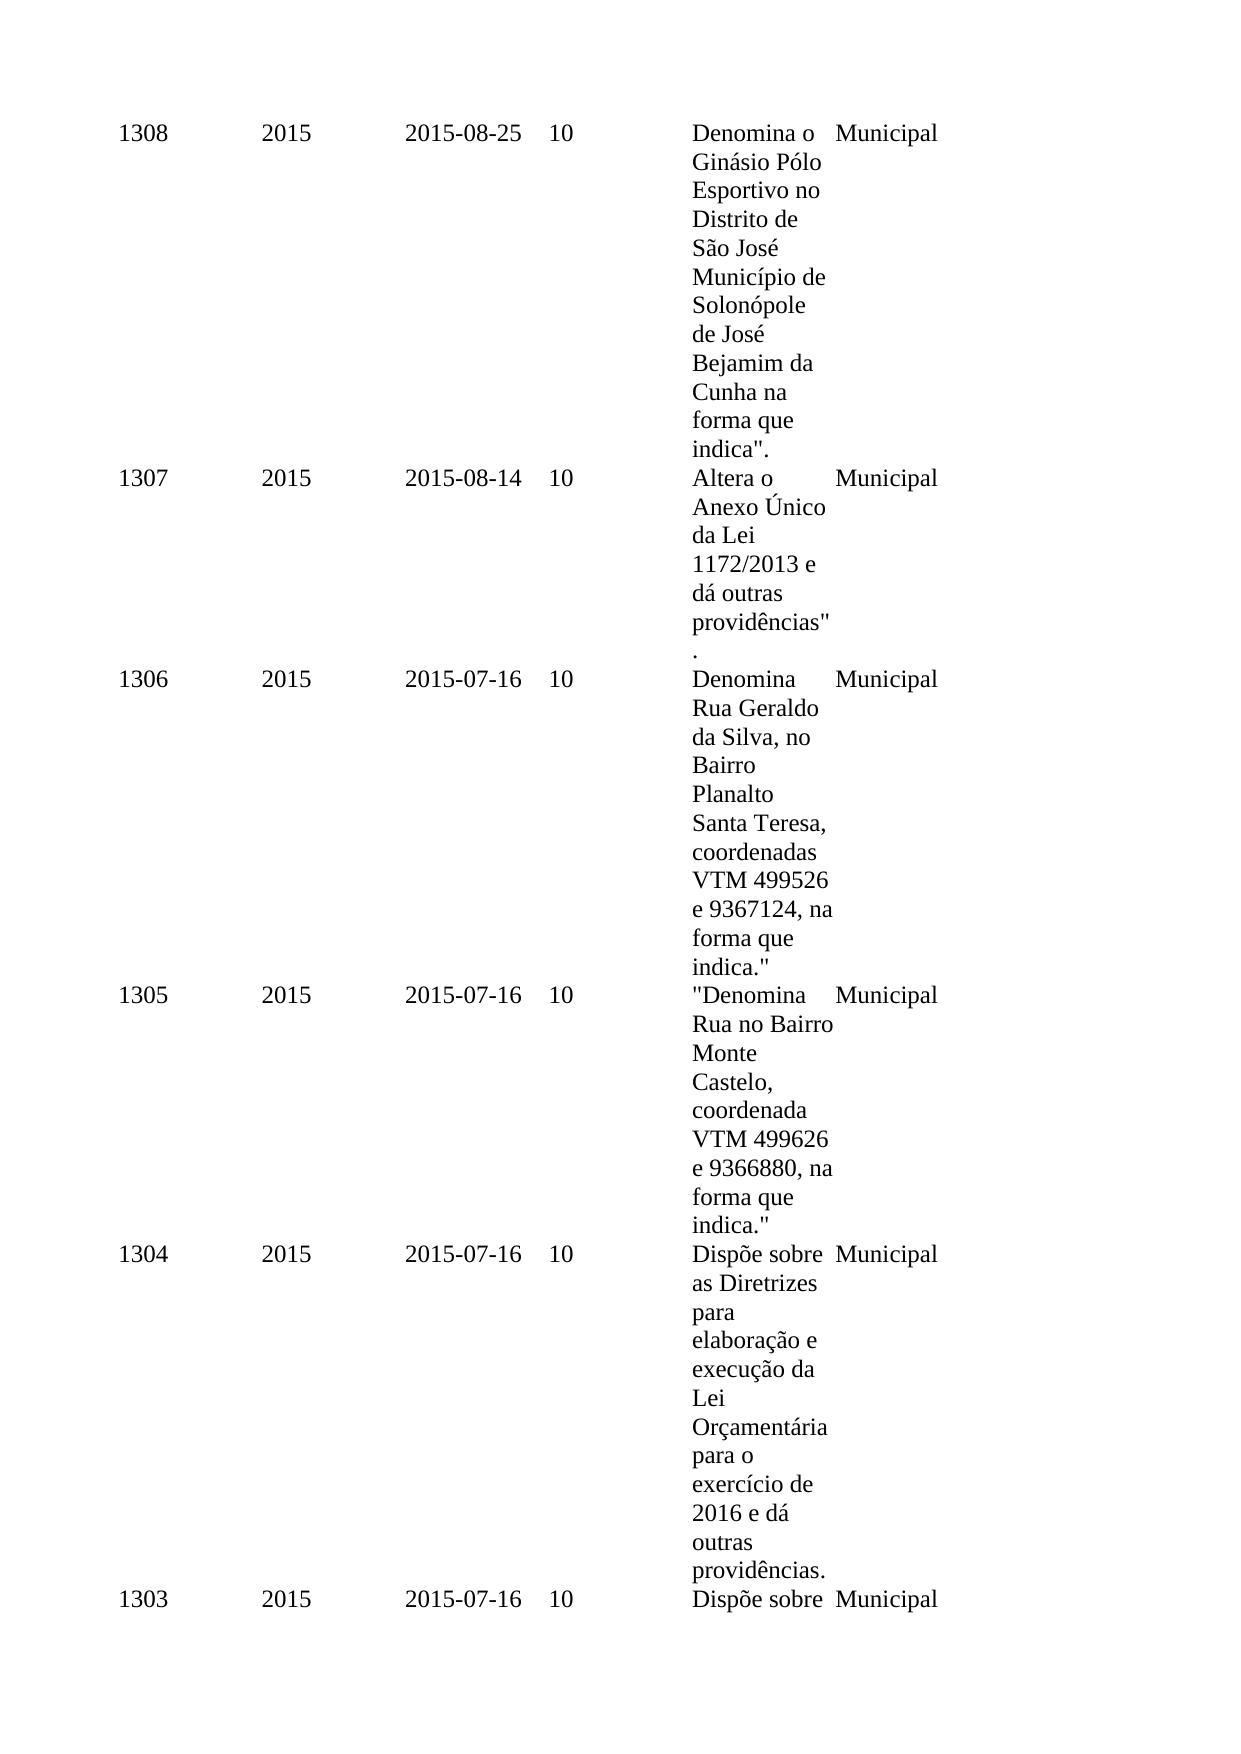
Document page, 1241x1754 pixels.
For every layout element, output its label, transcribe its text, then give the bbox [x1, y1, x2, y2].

table_cell 2015-07-16 [405, 981, 548, 1239]
table_cell Municipal [835, 664, 979, 981]
table_cell 2015-07-16 [405, 664, 548, 981]
table_cell 10 [548, 463, 692, 664]
table_cell Dispõe sobre as Diretrizes para elaboração e execução da Lei Orçamentária para o exercício de 2016 e dá outras providências. [692, 1239, 835, 1584]
table_cell [979, 1239, 1122, 1584]
table_cell 1304 [118, 1239, 261, 1584]
table_cell 1307 [118, 463, 261, 664]
table_cell Denomina o Ginásio Pólo Esportivo no Distrito de São José Município de Solonópole de José Bejamim da Cunha na forma que indica". [692, 118, 835, 463]
table_cell 2015 [261, 1584, 405, 1613]
table_cell Dispõe sobre [692, 1584, 835, 1613]
table_cell 10 [548, 1239, 692, 1584]
table_cell 10 [548, 981, 692, 1239]
table_cell 2015-07-16 [405, 1239, 548, 1584]
table_cell Municipal [835, 981, 979, 1239]
table_cell Denomina Rua Geraldo da Silva, no Bairro Planalto Santa Teresa, coordenadas VTM 499526 e 9367124, na forma que indica." [692, 664, 835, 981]
table_cell "Denomina Rua no Bairro Monte Castelo, coordenada VTM 499626 e 9366880, na forma que indica." [692, 981, 835, 1239]
table_cell Altera o Anexo Único da Lei 1172/2013 e dá outras providências". [692, 463, 835, 664]
table_cell 1303 [118, 1584, 261, 1613]
table_cell [979, 463, 1122, 664]
table_cell 2015 [261, 664, 405, 981]
table_cell 2015 [261, 463, 405, 664]
table_cell 1308 [118, 118, 261, 463]
table_cell Municipal [835, 463, 979, 664]
table_cell 10 [548, 664, 692, 981]
table_cell Municipal [835, 118, 979, 463]
table_cell 2015-08-14 [405, 463, 548, 664]
table_cell Municipal [835, 1239, 979, 1584]
table_cell [979, 664, 1122, 981]
table_cell 1305 [118, 981, 261, 1239]
table_cell 2015 [261, 1239, 405, 1584]
table_cell 2015-08-25 [405, 118, 548, 463]
table_cell 10 [548, 118, 692, 463]
table_cell 10 [548, 1584, 692, 1613]
table_cell [979, 981, 1122, 1239]
table_cell 1306 [118, 664, 261, 981]
table_cell 2015-07-16 [405, 1584, 548, 1613]
table_cell [979, 118, 1122, 463]
table_cell [979, 1584, 1122, 1613]
table_cell 2015 [261, 981, 405, 1239]
table_cell Municipal [835, 1584, 979, 1613]
table_cell 2015 [261, 118, 405, 463]
